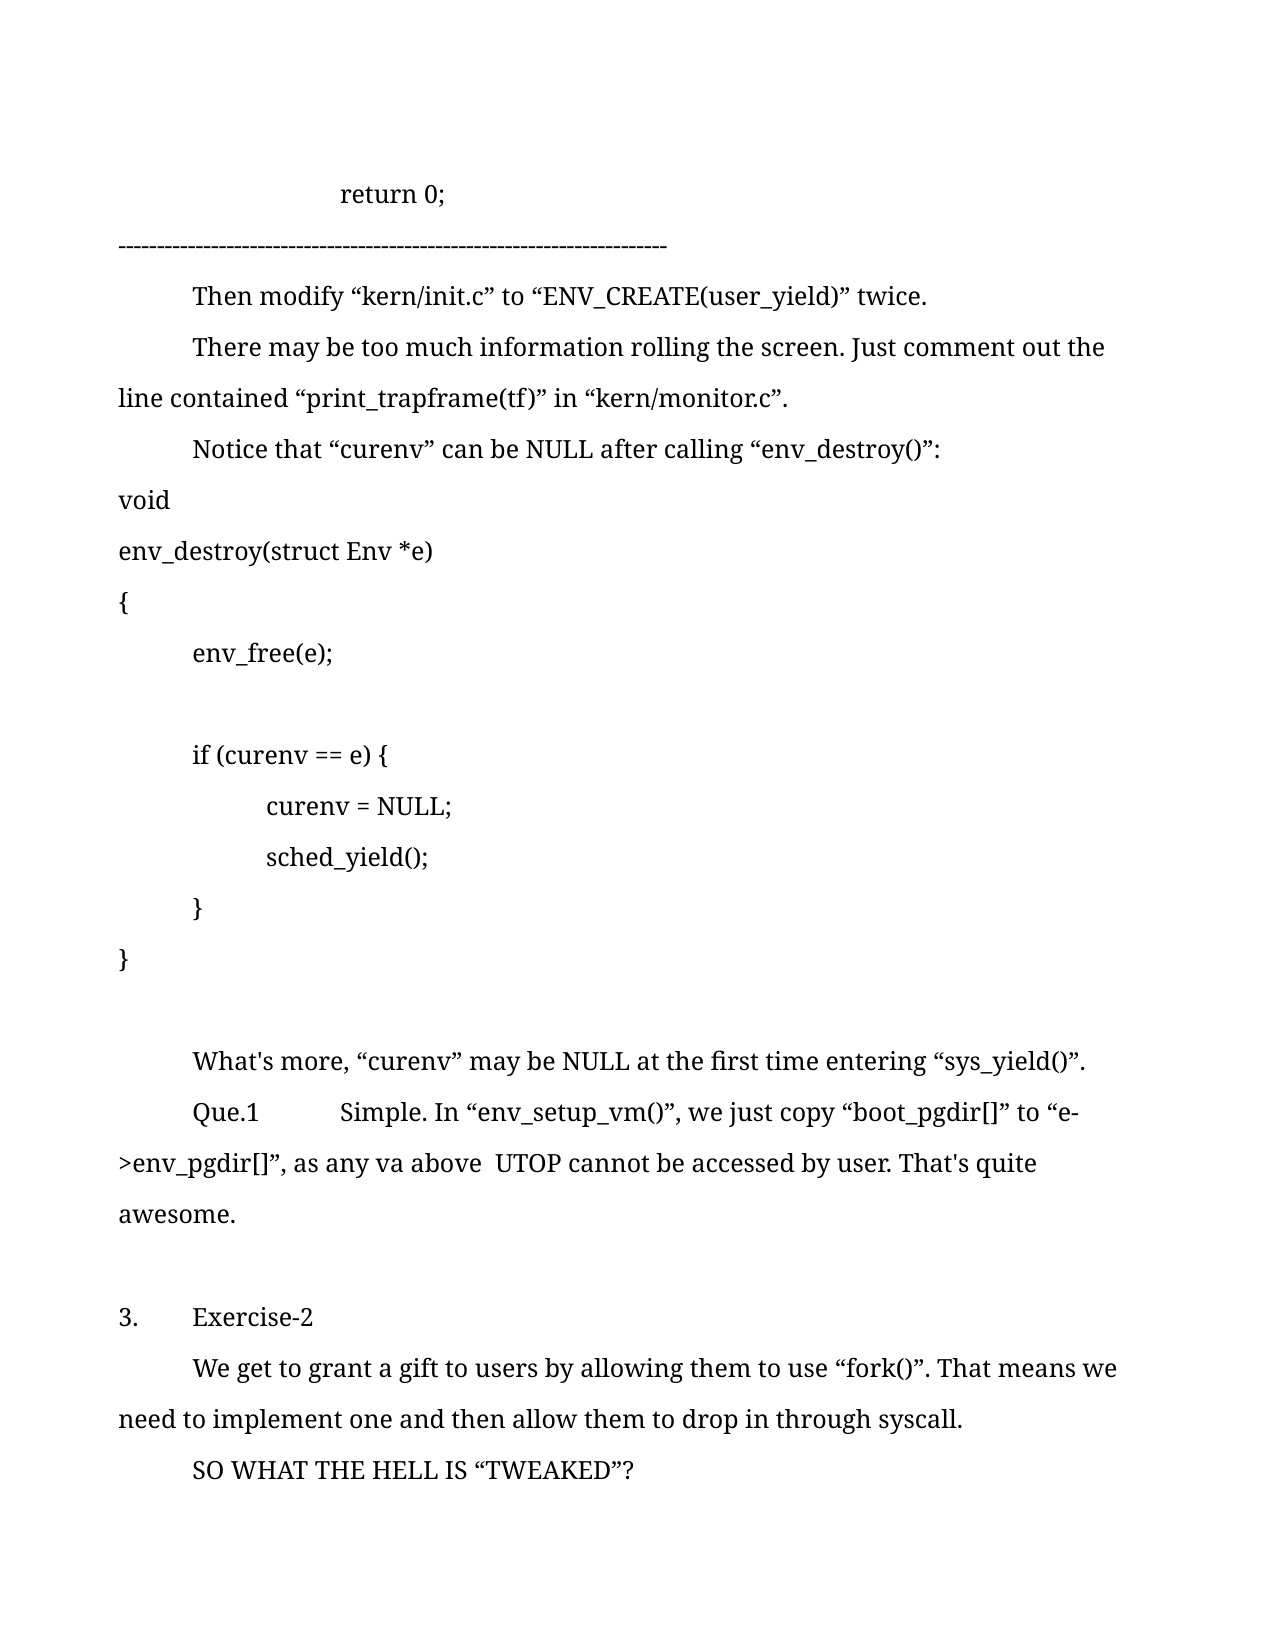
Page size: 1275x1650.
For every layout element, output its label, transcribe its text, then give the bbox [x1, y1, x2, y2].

text } What's more, “curenv” may be NULL at the first time entering “sys_yield()”. Que.1 Simple. In “env_setup_vm()”, we just copy “boot_pgdir[]” to “e->env_pgdir[]”, as any va above UTOP cannot be accessed by user. That's quite awesome. 3. Exercise-2 We get to grant a gift to users by allowing them to use “fork()”. That means we need to implement one and then allow them to drop in through syscall. SO WHAT THE HELL IS “TWEAKED”? [118, 942, 1157, 1486]
text sched_yield(); [118, 840, 1157, 874]
text curenv = NULL; [118, 789, 1157, 823]
text if (curenv == e) { [118, 738, 1157, 772]
text { [118, 585, 1157, 619]
text return 0; ----------------------------------------------------------------------- Then modify “kern/init.c” to “ENV_CREATE(user_yield)” twice. There may be too much information rolling the screen. Just comment out the line contained “print_trapframe(tf)” in “kern/monitor.c”. Notice that “curenv” can be NULL after calling “env_destroy()”: void [118, 176, 1157, 517]
text env_free(e); [118, 636, 1157, 670]
text env_destroy(struct Env *e) [118, 534, 1157, 568]
text } [118, 891, 1157, 925]
